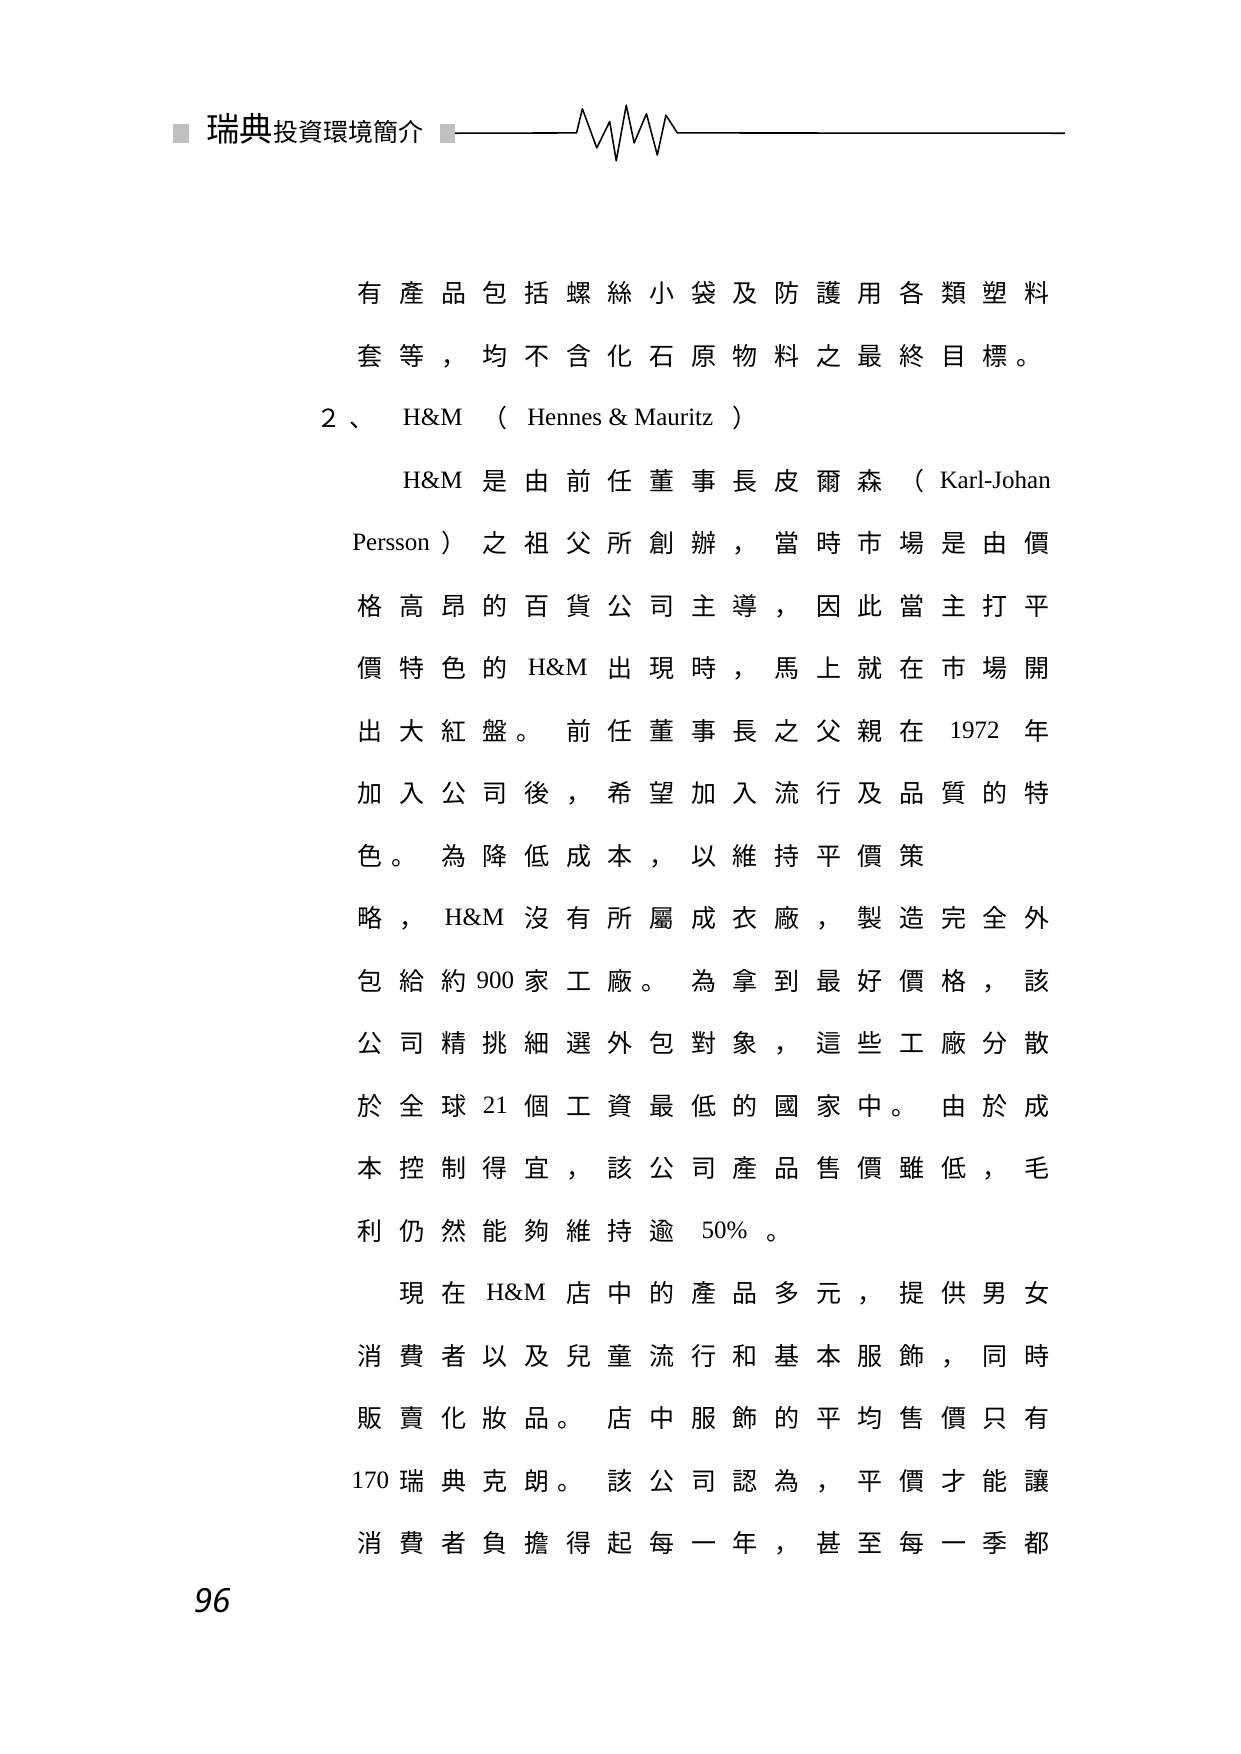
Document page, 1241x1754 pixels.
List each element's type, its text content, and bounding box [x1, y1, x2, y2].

text H&M是由前任董事長皮爾森（Karl-Johan Persson）之祖父所創辦，當時市場是由價格高昂的百貨公司主導，因此當主打平價特色的H&M出現時，馬上就在市場開出大紅盤。前任董事長之父親在1972年加入公司後，希望加入流行及品質的特色。為降低成本，以維持平價策略，H&M沒有所屬成衣廠，製造完全外包給約900家工廠。為拿到最好價格，該公司精挑細選外包對象，這些工廠分散於全球21個工資最低的國家中。由於成本控制得宜，該公司產品售價雖低，毛利仍然能夠維持逾50%。 [330, 438, 1058, 1250]
text 現在H&M店中的產品多元，提供男女消費者以及兒童流行和基本服飾，同時販賣化妝品。店中服飾的平均售價只有170瑞典克朗。該公司認為，平價才能讓消費者負擔得起每一年，甚至每一季都 [330, 1250, 1058, 1563]
text ２、H&M（Hennes & Mauritz） [281, 375, 1058, 438]
text 有產品包括螺絲小袋及防護用各類塑料套等，均不含化石原物料之最終目標。 [330, 250, 1058, 375]
